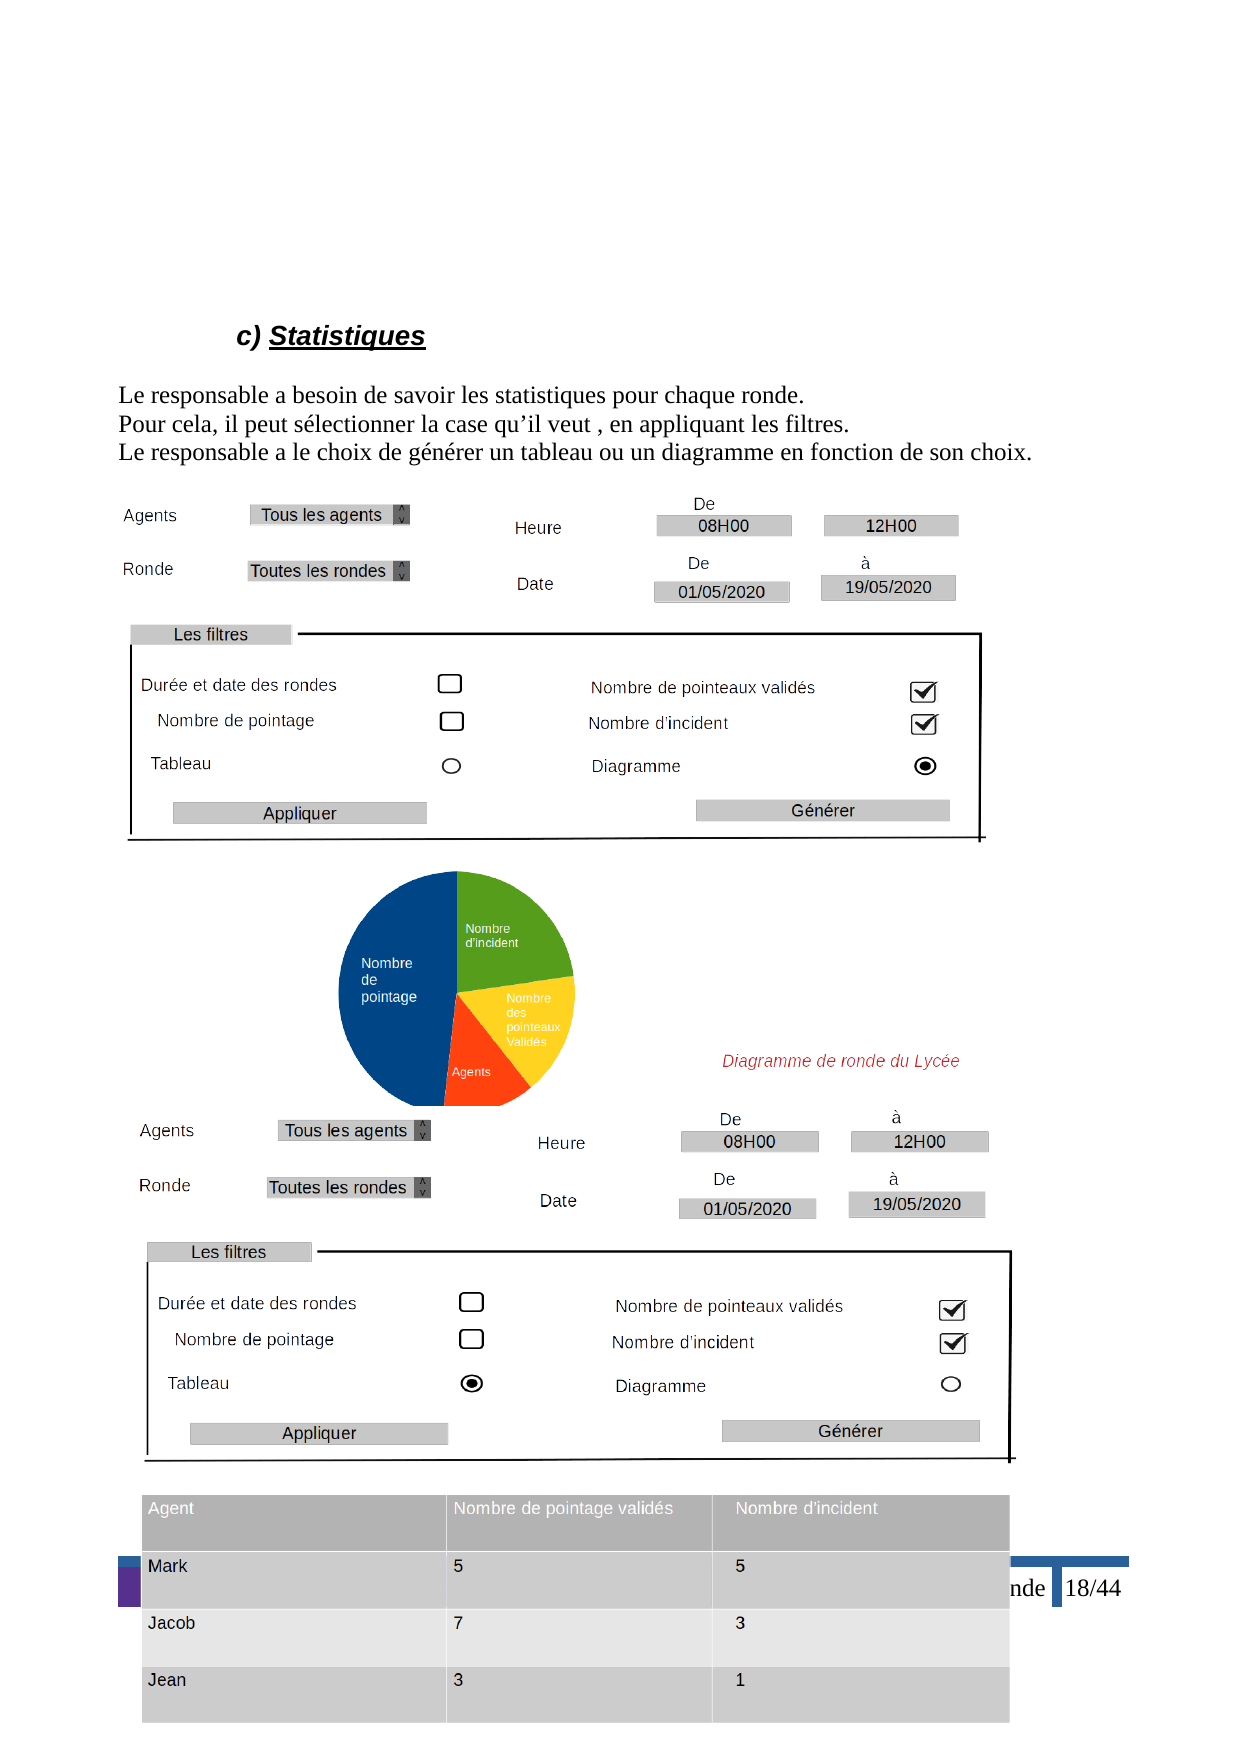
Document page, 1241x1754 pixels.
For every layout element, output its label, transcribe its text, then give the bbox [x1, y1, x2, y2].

text Le responsable a besoin de savoir les statistiques pour chaque ronde. [118, 380, 1122, 409]
text Pour cela, il peut sélectionner la case qu’il veut , en appliquant les filtres. [118, 409, 1122, 437]
text Le responsable a le choix de générer un tableau ou un diagramme en fonction de son choix. [118, 437, 1122, 466]
subtitle Statistiques [118, 319, 1122, 351]
picture [119, 489, 1035, 1732]
